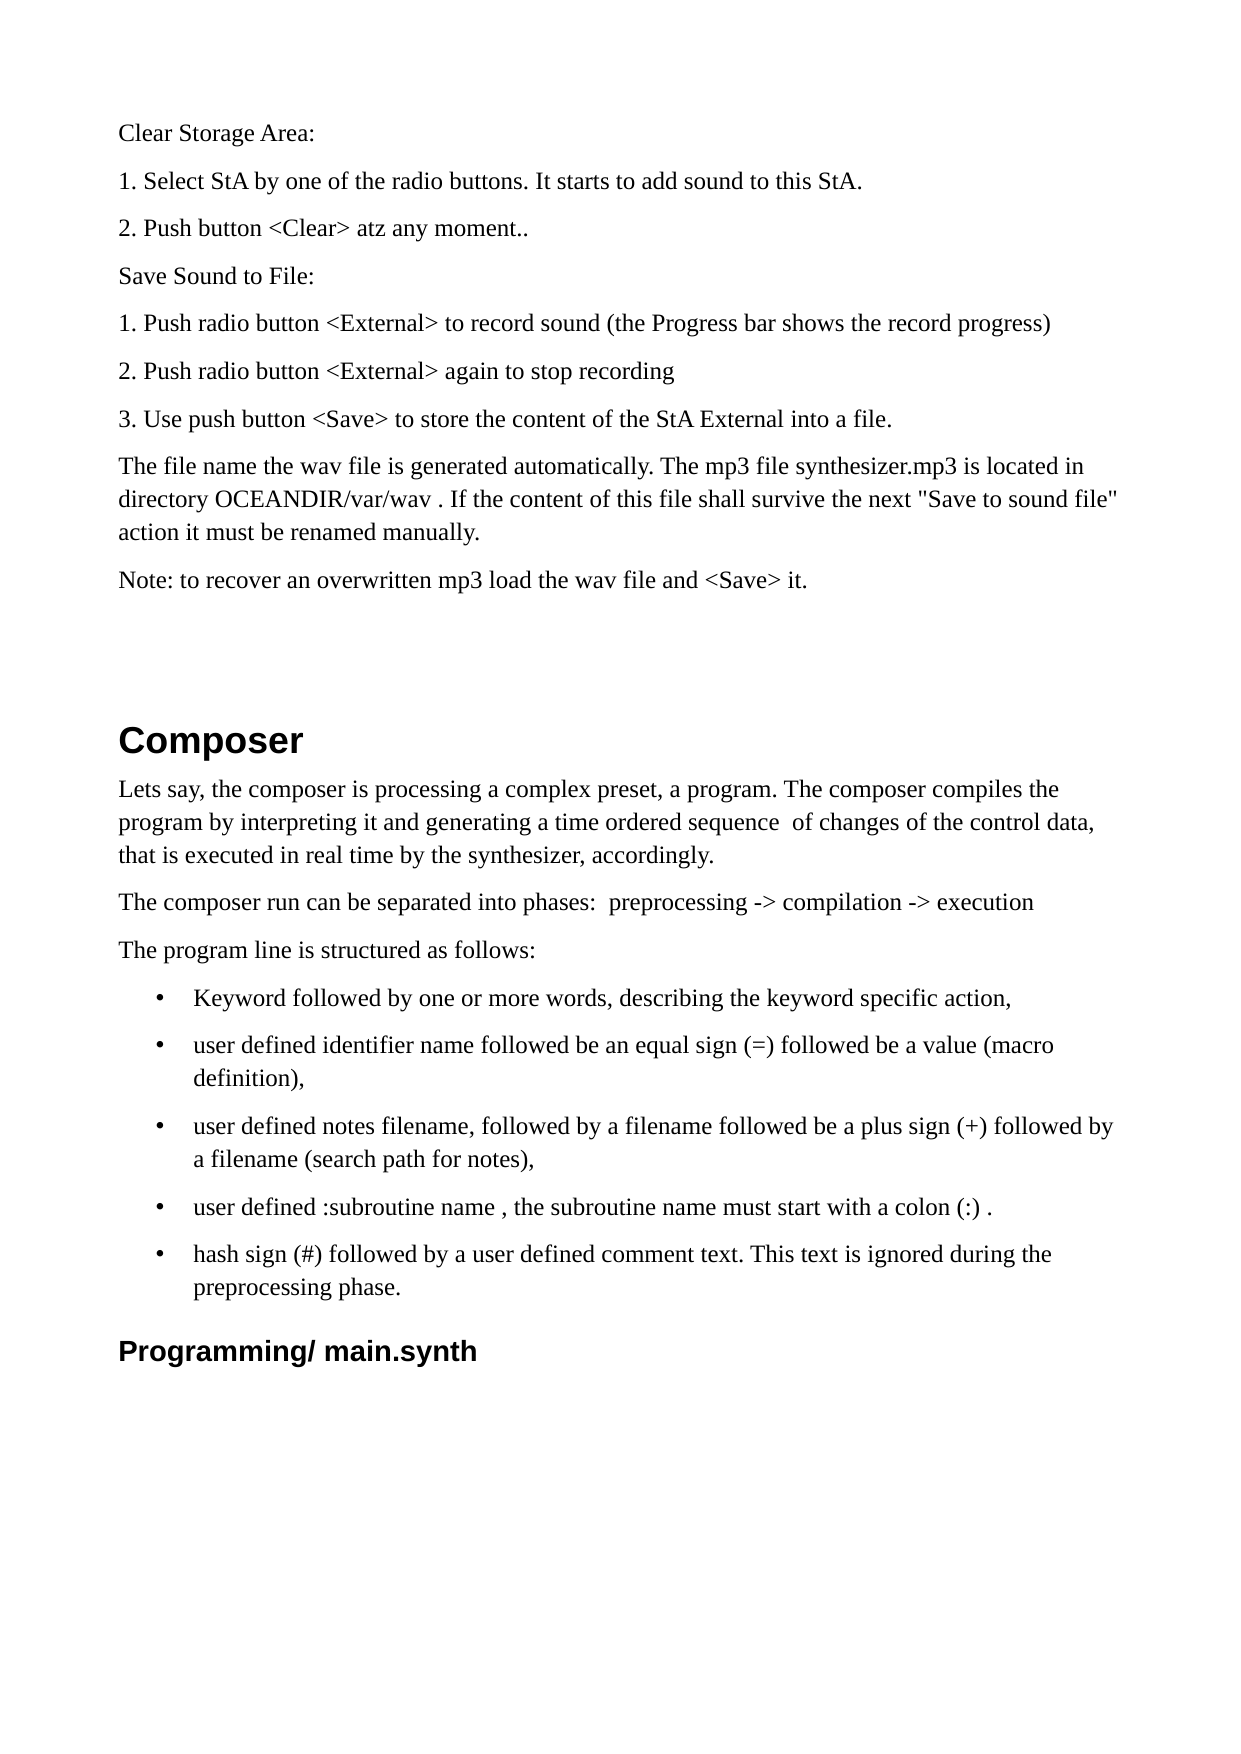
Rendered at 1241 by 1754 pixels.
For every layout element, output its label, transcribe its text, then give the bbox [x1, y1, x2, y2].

text 2. Push radio button <External> again to stop recording [118, 356, 1122, 385]
list user defined :subroutine name , the subroutine name must start with a colon (:) . [156, 1192, 1122, 1220]
text 2. Push button <Clear> atz any moment.. [118, 213, 1122, 242]
text Save Sound to File: [118, 261, 1122, 290]
text The composer run can be separated into phases: preprocessing -> compilation -> execution [118, 887, 1122, 916]
text 3. Use push button <Save> to store the content of the StA External into a file. [118, 404, 1122, 432]
list Keyword followed by one or more words, describing the keyword specific action, [156, 983, 1122, 1011]
text 1. Push radio button <External> to record sound (the Progress bar shows the record progress) [118, 308, 1122, 337]
text The program line is structured as follows: [118, 935, 1122, 964]
list user defined identifier name followed be an equal sign (=) followed be a value (macro definition), [156, 1030, 1122, 1092]
text 1. Select StA by one of the radio buttons. It starts to add sound to this StA. [118, 166, 1122, 194]
list user defined notes filename, followed by a filename followed be a plus sign (+) followed by a filename (search path for notes), [156, 1111, 1122, 1173]
text Note: to recover an overwritten mp3 load the wav file and <Save> it. [118, 565, 1122, 594]
text Clear Storage Area: [118, 118, 1122, 147]
subtitle Composer [118, 718, 1122, 761]
subtitle Programming/ main.synth [118, 1334, 1122, 1368]
text The file name the wav file is generated automatically. The mp3 file synthesizer.mp3 is located in directory OCEANDIR/var/wav . If the content of this file shall survive the next "Save to sound file" action it must be renamed manually. [118, 451, 1122, 546]
list hash sign (#) followed by a user defined comment text. This text is ignored during the preprocessing phase. [156, 1239, 1122, 1301]
text Lets say, the composer is processing a complex preset, a program. The composer compiles the program by interpreting it and generating a time ordered sequence of changes of the control data, that is executed in real time by the synthesizer, accordingly. [118, 774, 1122, 869]
